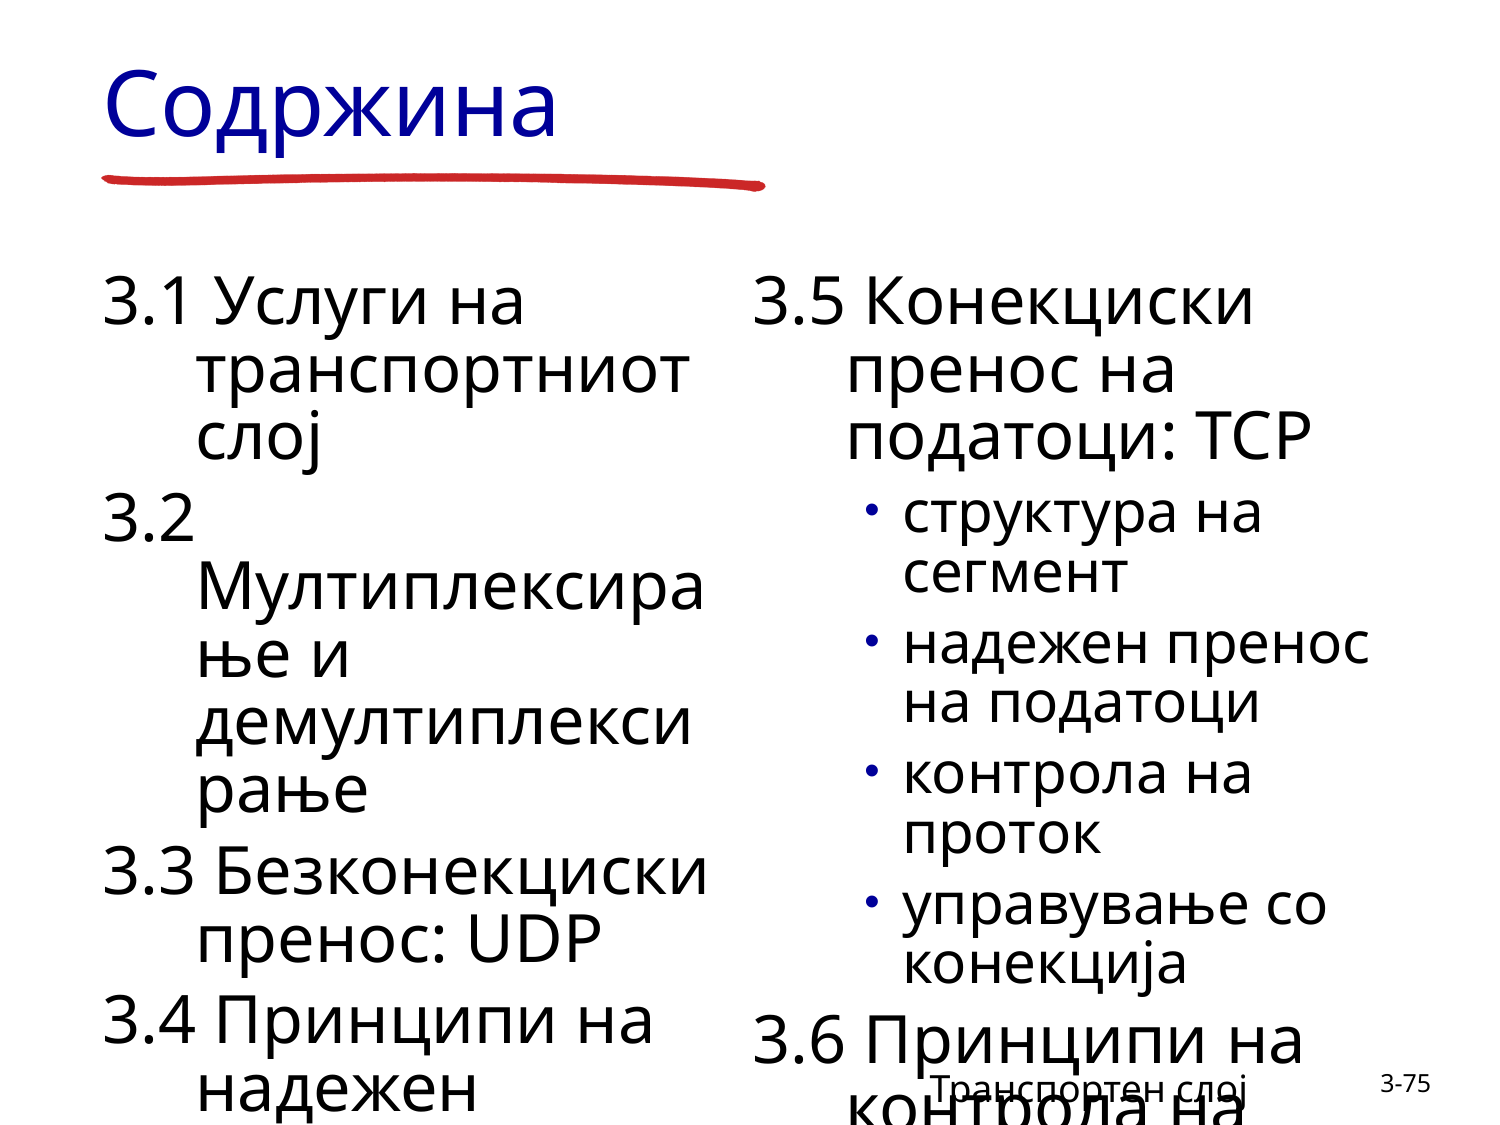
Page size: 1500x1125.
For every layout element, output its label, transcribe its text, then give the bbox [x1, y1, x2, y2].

list 3.1 Услуги на транспортниот слој 3.2 Мултиплексирање и демултиплексирање 3.3 Безконекциски пренос: UDP 3.4 Принципи на надежен пренос на податоци [87, 262, 737, 1025]
footer Транспортен слој [914, 1057, 1390, 1105]
title Содржина [87, 37, 1363, 225]
list 3.5 Конекциски пренос на податоци: TCP структура на сегмент надежен пренос на податоци контрола на проток управување со конекција 3.6 Принципи на контрола на застој 3.7 TCP контрола на застој [737, 262, 1435, 1025]
slide_number 3-<number> [1365, 1060, 1477, 1106]
